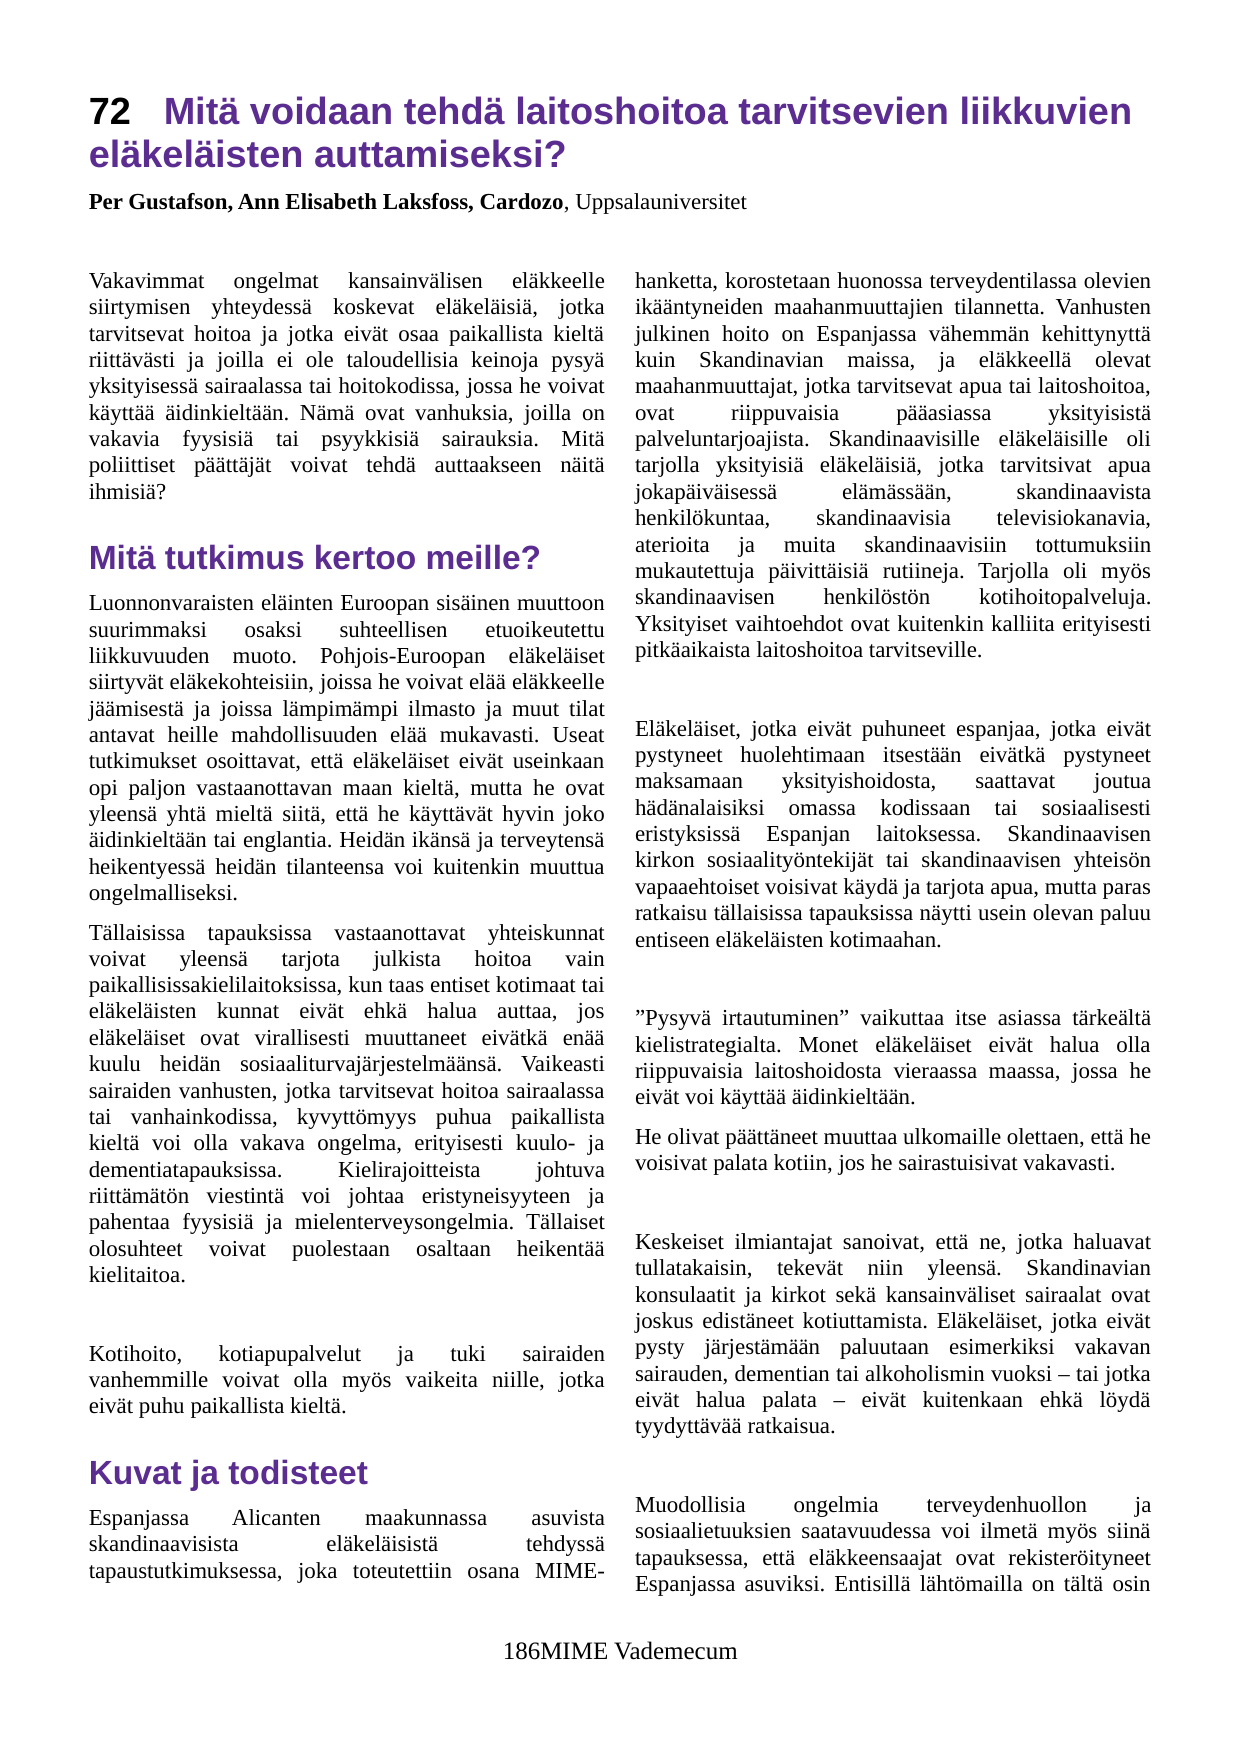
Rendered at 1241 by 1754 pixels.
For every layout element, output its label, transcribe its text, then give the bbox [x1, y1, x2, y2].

subtitle Kuvat ja todisteet [88, 1453, 605, 1491]
text Tällaisissa tapauksissa vastaanottavat yhteiskunnat voivat yleensä tarjota julkista hoitoa vain paikallisissakielilaitoksissa, kun taas entiset kotimaat tai eläkeläisten kunnat eivät ehkä halua auttaa, jos eläkeläiset ovat virallisesti muuttaneet eivätkä enää kuulu heidän sosiaaliturvajärjestelmäänsä. Vaikeasti sairaiden vanhusten, jotka tarvitsevat hoitoa sairaalassa tai vanhainkodissa, kyvyttömyys puhua paikallista kieltä voi olla vakava ongelma, erityisesti kuulo- ja dementiatapauksissa. Kielirajoitteista johtuva riittämätön viestintä voi johtaa eristyneisyyteen ja pahentaa fyysisiä ja mielenterveysongelmia. Tällaiset olosuhteet voivat puolestaan osaltaan heikentää kielitaitoa. [88, 918, 605, 1287]
text Espanjassa Alicanten maakunnassa asuvista skandinaavisista eläkeläisistä tehdyssä tapaustutkimuksessa, joka toteutettiin osana MIME- [88, 1504, 605, 1583]
text Per Gustafson, Ann Elisabeth Laksfoss, Cardozo, Uppsalauniversitet [88, 188, 1152, 215]
subtitle Mitä voidaan tehdä laitoshoitoa tarvitsevien liikkuvien eläkeläisten auttamiseksi? [88, 88, 1152, 176]
text Vakavimmat ongelmat kansainvälisen eläkkeelle siirtymisen yhteydessä koskevat eläkeläisiä, jotka tarvitsevat hoitoa ja jotka eivät osaa paikallista kieltä riittävästi ja joilla ei ole taloudellisia keinoja pysyä yksityisessä sairaalassa tai hoitokodissa, jossa he voivat käyttää äidinkieltään. Nämä ovat vanhuksia, joilla on vakavia fyysisiä tai psyykkisiä sairauksia. Mitä poliittiset päättäjät voivat tehdä auttaakseen näitä ihmisiä? [88, 267, 605, 504]
text Keskeiset ilmiantajat sanoivat, että ne, jotka haluavat tullatakaisin, tekevät niin yleensä. Skandinavian konsulaatit ja kirkot sekä kansainväliset sairaalat ovat joskus edistäneet kotiuttamista. Eläkeläiset, jotka eivät pysty järjestämään paluutaan esimerkiksi vakavan sairauden, dementian tai alkoholismin vuoksi – tai jotka eivät halua palata – eivät kuitenkaan ehkä löydä tyydyttävää ratkaisua. [635, 1228, 1152, 1439]
text Eläkeläiset, jotka eivät puhuneet espanjaa, jotka eivät pystyneet huolehtimaan itsestään eivätkä pystyneet maksamaan yksityishoidosta, saattavat joutua hädänalaisiksi omassa kodissaan tai sosiaalisesti eristyksissä Espanjan laitoksessa. Skandinaavisen kirkon sosiaalityöntekijät tai skandinaavisen yhteisön vapaaehtoiset voisivat käydä ja tarjota apua, mutta paras ratkaisu tällaisissa tapauksissa näytti usein olevan paluu entiseen eläkeläisten kotimaahan. [635, 715, 1152, 952]
text He olivat päättäneet muuttaa ulkomaille olettaen, että he voisivat palata kotiin, jos he sairastuisivat vakavasti. [635, 1123, 1152, 1176]
subtitle Mitä tutkimus kertoo meille? [88, 538, 605, 577]
text ”Pysyvä irtautuminen” vaikuttaa itse asiassa tärkeältä kielistrategialta. Monet eläkeläiset eivät halua olla riippuvaisia laitoshoidosta vieraassa maassa, jossa he eivät voi käyttää äidinkieltään. [635, 1004, 1152, 1110]
text Luonnonvaraisten eläinten Euroopan sisäinen muuttoon suurimmaksi osaksi suhteellisen etuoikeutettu liikkuvuuden muoto. Pohjois-Euroopan eläkeläiset siirtyvät eläkekohteisiin, joissa he voivat elää eläkkeelle jäämisestä ja joissa lämpimämpi ilmasto ja muut tilat antavat heille mahdollisuuden elää mukavasti. Useat tutkimukset osoittavat, että eläkeläiset eivät useinkaan opi paljon vastaanottavan maan kieltä, mutta he ovat yleensä yhtä mieltä siitä, että he käyttävät hyvin joko äidinkieltään tai englantia. Heidän ikänsä ja terveytensä heikentyessä heidän tilanteensa voi kuitenkin muuttua ongelmalliseksi. [88, 589, 605, 906]
text Muodollisia ongelmia terveydenhuollon ja sosiaalietuuksien saatavuudessa voi ilmetä myös siinä tapauksessa, että eläkkeensaajat ovat rekisteröityneet Espanjassa asuviksi. Entisillä lähtömailla on tältä osin [635, 1491, 1152, 1597]
text hanketta, korostetaan huonossa terveydentilassa olevien ikääntyneiden maahanmuuttajien tilannetta. Vanhusten julkinen hoito on Espanjassa vähemmän kehittynyttä kuin Skandinavian maissa, ja eläkkeellä olevat maahanmuuttajat, jotka tarvitsevat apua tai laitoshoitoa, ovat riippuvaisia pääasiassa yksityisistä palveluntarjoajista. Skandinaavisille eläkeläisille oli tarjolla yksityisiä eläkeläisiä, jotka tarvitsivat apua jokapäiväisessä elämässään, skandinaavista henkilökuntaa, skandinaavisia televisiokanavia, aterioita ja muita skandinaavisiin tottumuksiin mukautettuja päivittäisiä rutiineja. Tarjolla oli myös skandinaavisen henkilöstön kotihoitopalveluja. Yksityiset vaihtoehdot ovat kuitenkin kalliita erityisesti pitkäaikaista laitoshoitoa tarvitseville. [635, 267, 1152, 662]
text Kotihoito, kotiapupalvelut ja tuki sairaiden vanhemmille voivat olla myös vaikeita niille, jotka eivät puhu paikallista kieltä. [88, 1340, 605, 1419]
